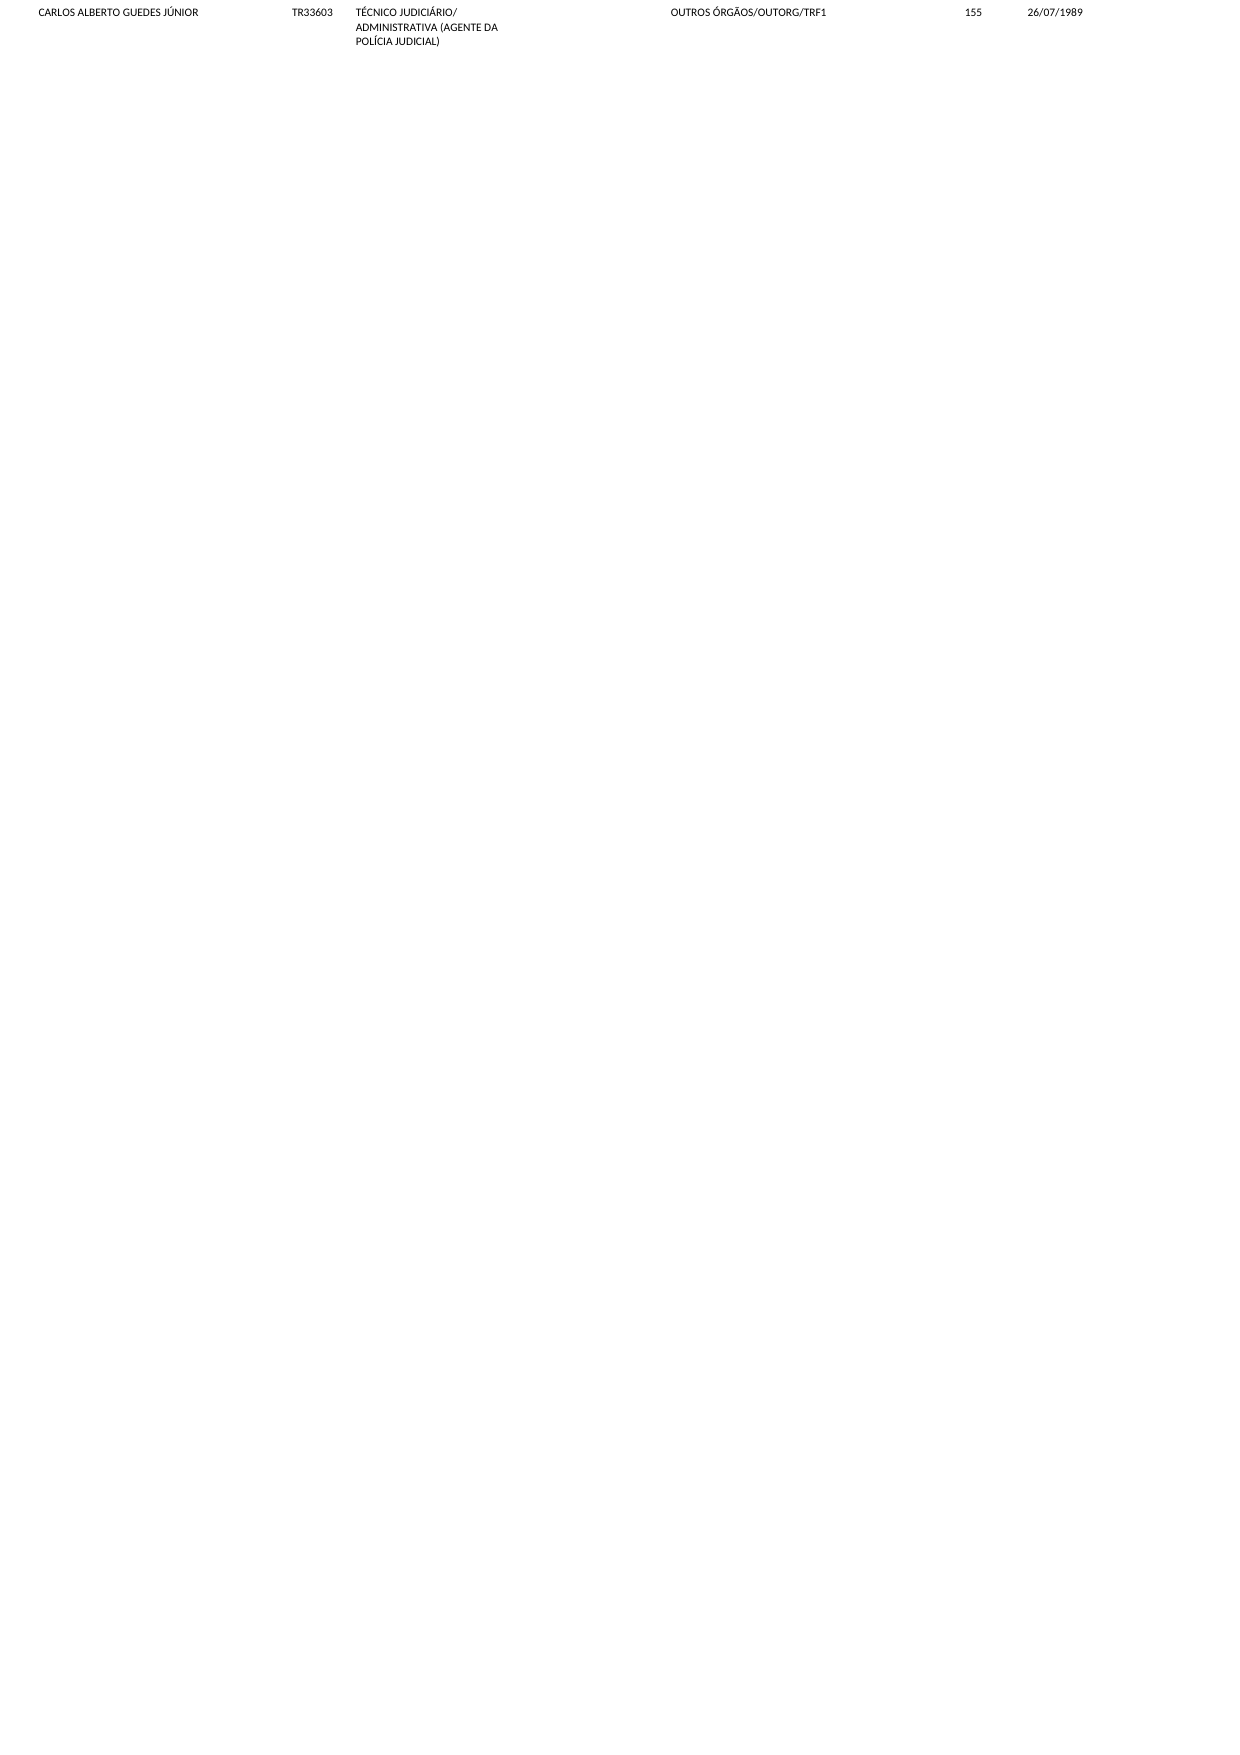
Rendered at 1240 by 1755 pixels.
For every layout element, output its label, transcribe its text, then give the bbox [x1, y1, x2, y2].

table_header TR33603 [289, 5, 356, 51]
table_header OUTROS ÓRGÃOS/OUTORG/TRF1 [671, 5, 935, 51]
table_header 155 [935, 5, 1027, 51]
table_header CARLOS ALBERTO GUEDES JÚNIOR [38, 5, 288, 51]
table_header TÉCNICO JUDICIÁRIO/ ADMINISTRATIVA (AGENTE DA POLÍCIA JUDICIAL) [356, 5, 585, 51]
table_header 26/07/1989 [1027, 5, 1084, 51]
table_header [585, 5, 671, 51]
